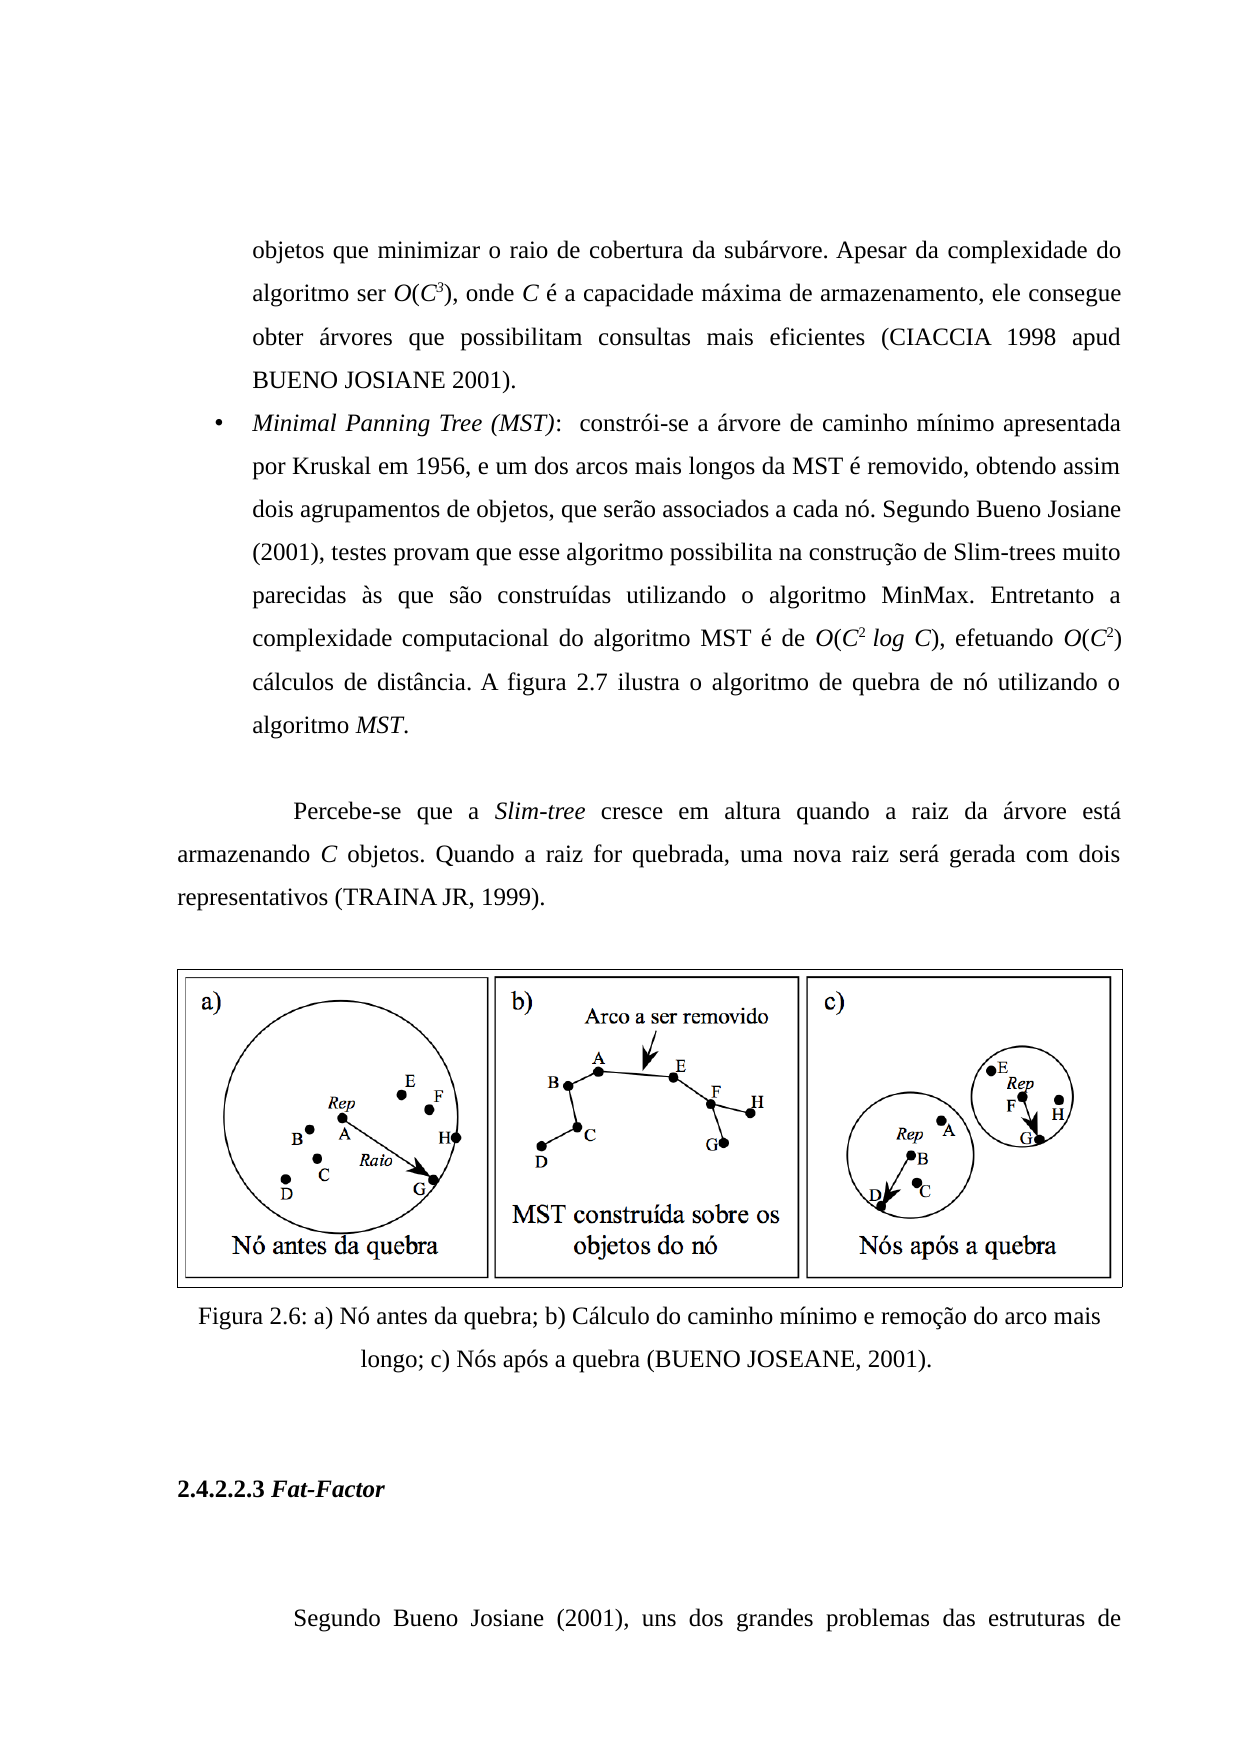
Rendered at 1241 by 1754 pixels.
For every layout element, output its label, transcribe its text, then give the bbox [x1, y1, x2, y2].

text Percebe-se que a Slim-tree cresce em altura quando a raiz da árvore está armazenando C objetos. Quando a raiz for quebrada, uma nova raiz será gerada com dois representativos (TRAINA JR, 1999). [177, 796, 1122, 911]
list Minimal Panning Tree (MST): constrói-se a árvore de caminho mínimo apresentada por Kruskal em 1956, e um dos arcos mais longos da MST é removido, obtendo assim dois agrupamentos de objetos, que serão associados a cada nó. Segundo Bueno Josiane (2001), testes provam que esse algoritmo possibilita na construção de Slim-trees muito parecidas às que são construídas utilizando o algoritmo MinMax. Entretanto a complexidade computacional do algoritmo MST é de O(C2 log C), efetuando O(C2) cálculos de distância. A figura 2.7 ilustra o algoritmo de quebra de nó utilizando o algoritmo MST. [214, 408, 1122, 738]
list objetos que minimizar o raio de cobertura da subárvore. Apesar da complexidade do algoritmo ser O(C3), onde C é a capacidade máxima de armazenamento, ele consegue obter árvores que possibilitam consultas mais eficientes (CIACCIA 1998 apud BUENO JOSIANE 2001). [214, 235, 1122, 393]
text Segundo Bueno Josiane (2001), uns dos grandes problemas das estruturas de [177, 1603, 1122, 1632]
picture [180, 971, 1119, 1284]
text Figura 2.6: a) Nó antes da quebra; b) Cálculo do caminho mínimo e remoção do arco mais longo; c) Nós após a quebra (BUENO JOSEANE, 2001). [177, 1288, 1122, 1373]
text [178, 970, 1122, 1287]
text 2.4.2.2.3 Fat-Factor [177, 1474, 1122, 1503]
